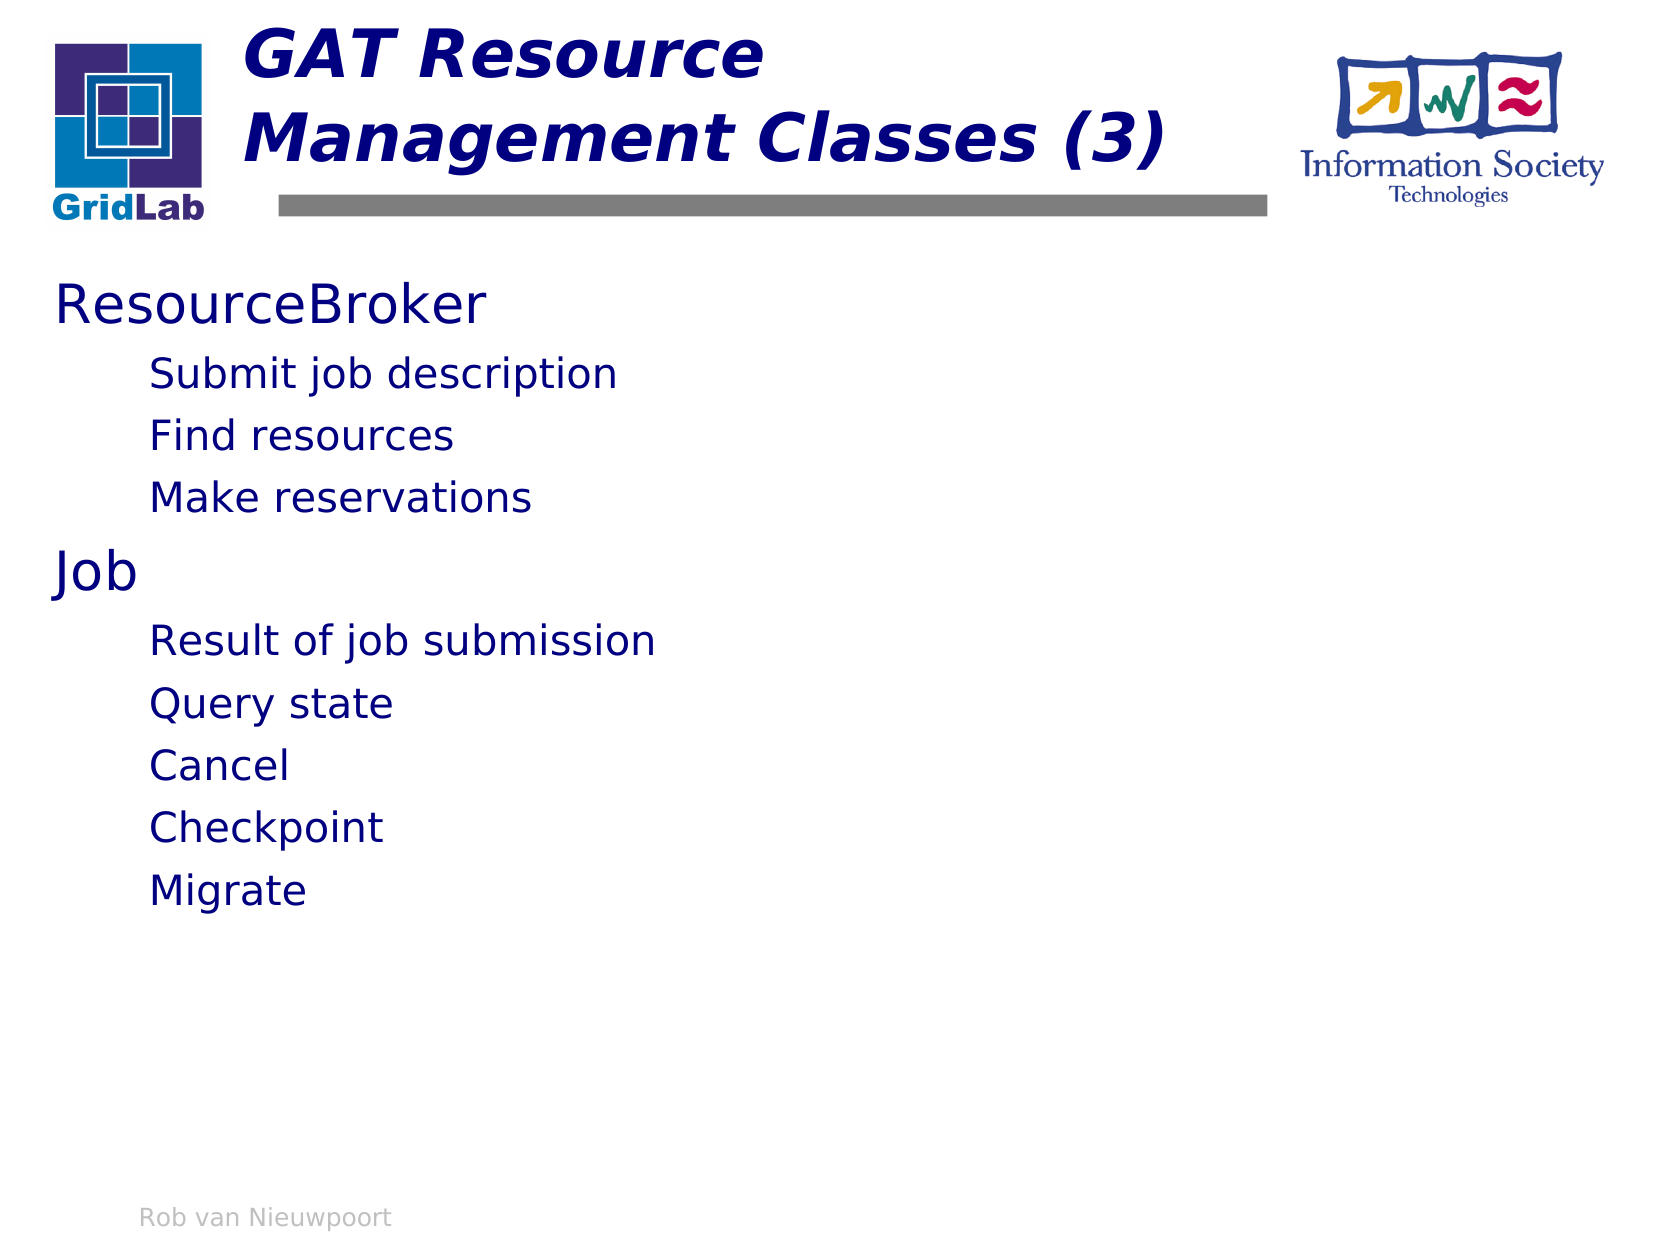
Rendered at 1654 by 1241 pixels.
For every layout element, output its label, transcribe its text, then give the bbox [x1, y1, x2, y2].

list ResourceBroker Submit job description Find resources Make reservations Job Result of job submission Query state Cancel Checkpoint Migrate [55, 268, 1599, 1125]
title GAT Resource Management Classes (3) [243, 0, 1280, 187]
picture [45, 34, 211, 230]
picture [1293, 34, 1611, 214]
